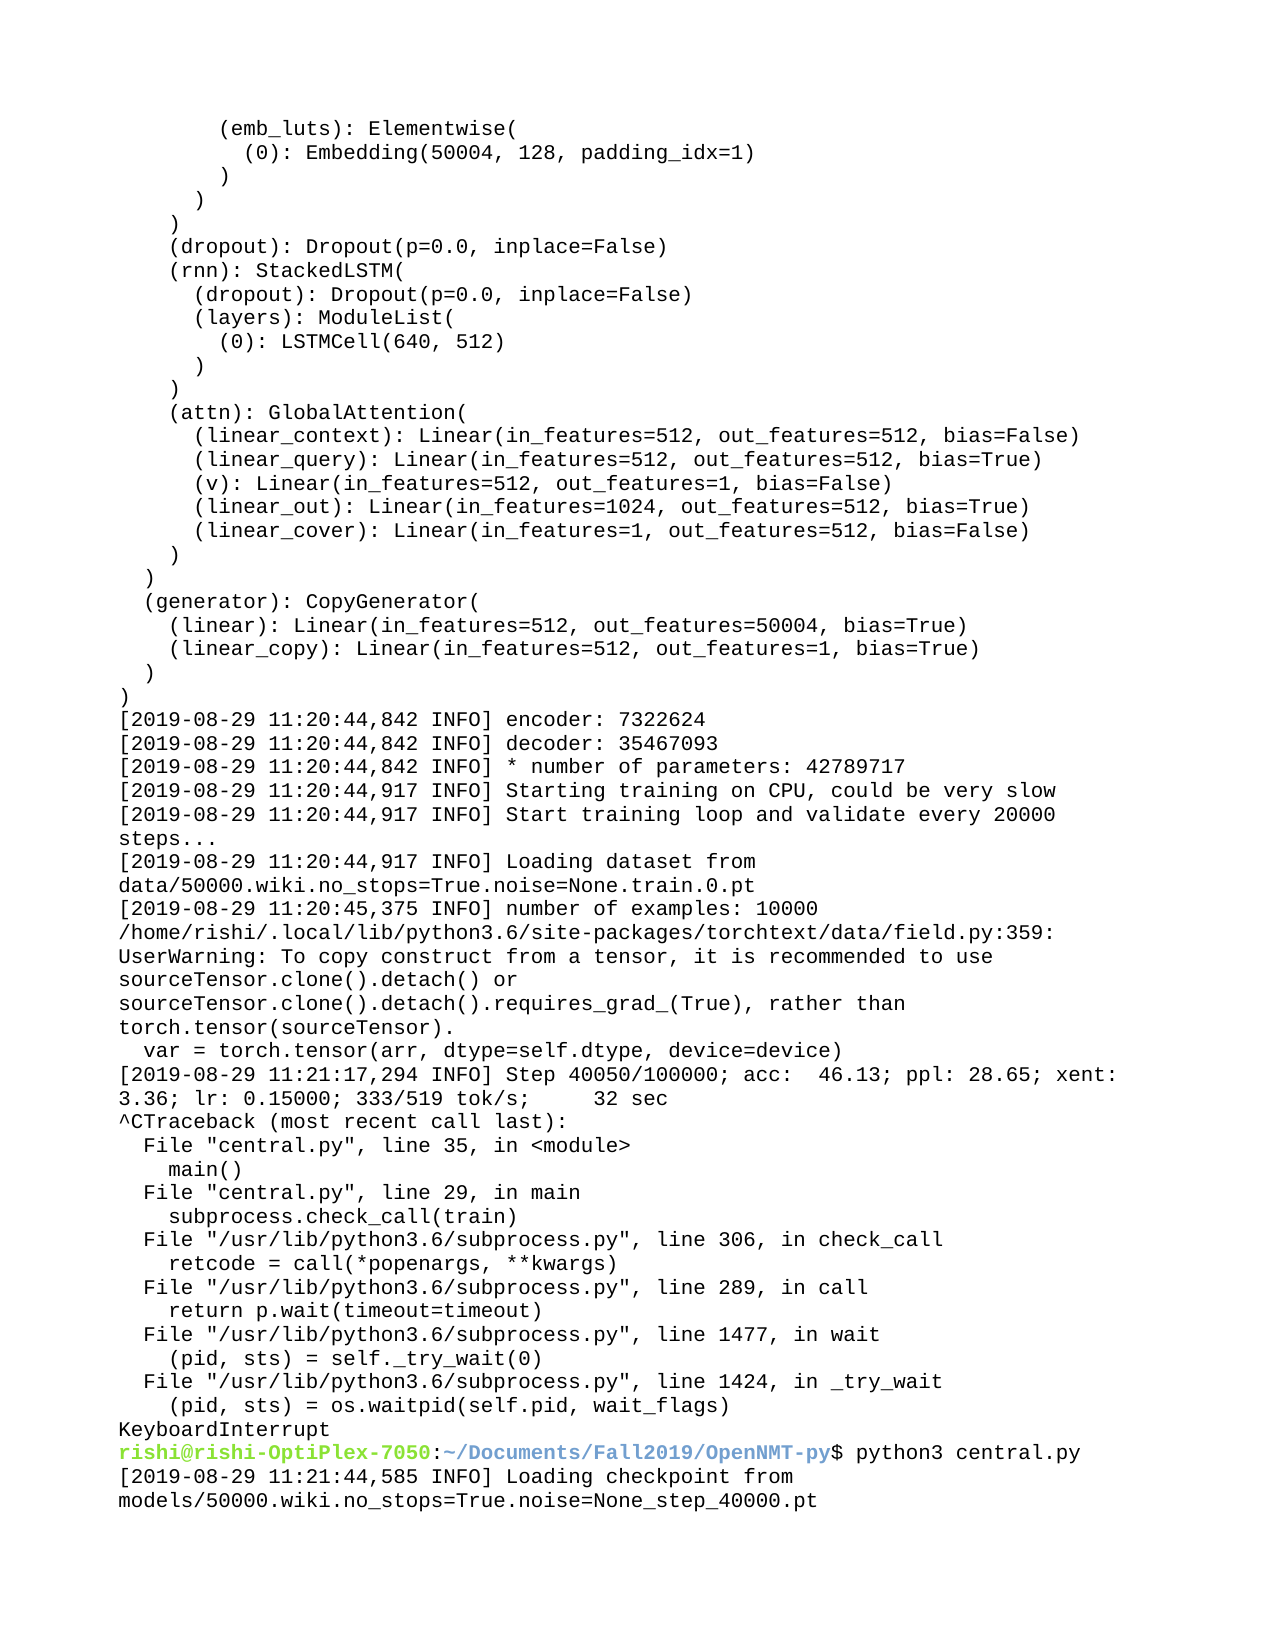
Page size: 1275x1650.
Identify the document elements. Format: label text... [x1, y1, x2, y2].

text (0): Embedding(50004, 128, padding_idx=1) [118, 142, 1157, 165]
text (pid, sts) = os.waitpid(self.pid, wait_flags) [118, 1395, 1157, 1419]
text File "/usr/lib/python3.6/subprocess.py", line 1424, in _try_wait [118, 1371, 1157, 1395]
text ^CTraceback (most recent call last): [118, 1111, 1157, 1135]
text [2019-08-29 11:20:44,842 INFO] encoder: 7322624 [118, 709, 1157, 733]
text (generator): CopyGenerator( [118, 591, 1157, 615]
text File "/usr/lib/python3.6/subprocess.py", line 306, in check_call [118, 1229, 1157, 1253]
text ) [118, 354, 1157, 378]
text (0): LSTMCell(640, 512) [118, 331, 1157, 354]
text (layers): ModuleList( [118, 307, 1157, 331]
text main() [118, 1158, 1157, 1182]
text ) [118, 686, 1157, 709]
text File "central.py", line 29, in main [118, 1182, 1157, 1206]
text [2019-08-29 11:20:44,917 INFO] Start training loop and validate every 20000 steps... [118, 804, 1157, 851]
text KeyboardInterrupt [118, 1419, 1157, 1442]
text retcode = call(*popenargs, **kwargs) [118, 1253, 1157, 1277]
text File "/usr/lib/python3.6/subprocess.py", line 289, in call [118, 1277, 1157, 1300]
text ) [118, 378, 1157, 402]
text [2019-08-29 11:20:44,842 INFO] decoder: 35467093 [118, 733, 1157, 757]
text (emb_luts): Elementwise( [118, 118, 1157, 142]
text ) [118, 544, 1157, 567]
text (linear_cover): Linear(in_features=1, out_features=512, bias=False) [118, 520, 1157, 544]
text (dropout): Dropout(p=0.0, inplace=False) [118, 284, 1157, 307]
text (v): Linear(in_features=512, out_features=1, bias=False) [118, 473, 1157, 496]
text File "/usr/lib/python3.6/subprocess.py", line 1477, in wait [118, 1324, 1157, 1348]
text rishi@rishi-OptiPlex-7050:~/Documents/Fall2019/OpenNMT-py$ python3 central.py [118, 1442, 1157, 1466]
text (linear_copy): Linear(in_features=512, out_features=1, bias=True) [118, 638, 1157, 662]
text [2019-08-29 11:20:45,375 INFO] number of examples: 10000 [118, 898, 1157, 922]
text ) [118, 213, 1157, 236]
text subprocess.check_call(train) [118, 1206, 1157, 1229]
text (rnn): StackedLSTM( [118, 260, 1157, 284]
text [2019-08-29 11:21:44,585 INFO] Loading checkpoint from models/50000.wiki.no_stops=True.noise=None_step_40000.pt [118, 1466, 1157, 1513]
text [2019-08-29 11:20:44,917 INFO] Loading dataset from data/50000.wiki.no_stops=True.noise=None.train.0.pt [118, 851, 1157, 898]
text ) [118, 567, 1157, 591]
text (linear): Linear(in_features=512, out_features=50004, bias=True) [118, 615, 1157, 638]
text File "central.py", line 35, in <module> [118, 1135, 1157, 1158]
text /home/rishi/.local/lib/python3.6/site-packages/torchtext/data/field.py:359: UserWarning: To copy construct from a tensor, it is recommended to use sourceTensor.clone().detach() or sourceTensor.clone().detach().requires_grad_(True), rather than torch.tensor(sourceTensor). [118, 922, 1157, 1040]
text var = torch.tensor(arr, dtype=self.dtype, device=device) [118, 1040, 1157, 1064]
text (linear_query): Linear(in_features=512, out_features=512, bias=True) [118, 449, 1157, 473]
text ) [118, 189, 1157, 213]
text (linear_out): Linear(in_features=1024, out_features=512, bias=True) [118, 496, 1157, 520]
text (linear_context): Linear(in_features=512, out_features=512, bias=False) [118, 426, 1157, 449]
text (dropout): Dropout(p=0.0, inplace=False) [118, 236, 1157, 260]
text ) [118, 662, 1157, 686]
text [2019-08-29 11:20:44,917 INFO] Starting training on CPU, could be very slow [118, 780, 1157, 804]
text ) [118, 165, 1157, 189]
text (pid, sts) = self._try_wait(0) [118, 1348, 1157, 1371]
text (attn): GlobalAttention( [118, 402, 1157, 426]
text return p.wait(timeout=timeout) [118, 1300, 1157, 1324]
text [2019-08-29 11:21:17,294 INFO] Step 40050/100000; acc: 46.13; ppl: 28.65; xent: 3.36; lr: 0.15000; 333/519 tok/s; 32 sec [118, 1064, 1157, 1111]
text [2019-08-29 11:20:44,842 INFO] * number of parameters: 42789717 [118, 757, 1157, 780]
